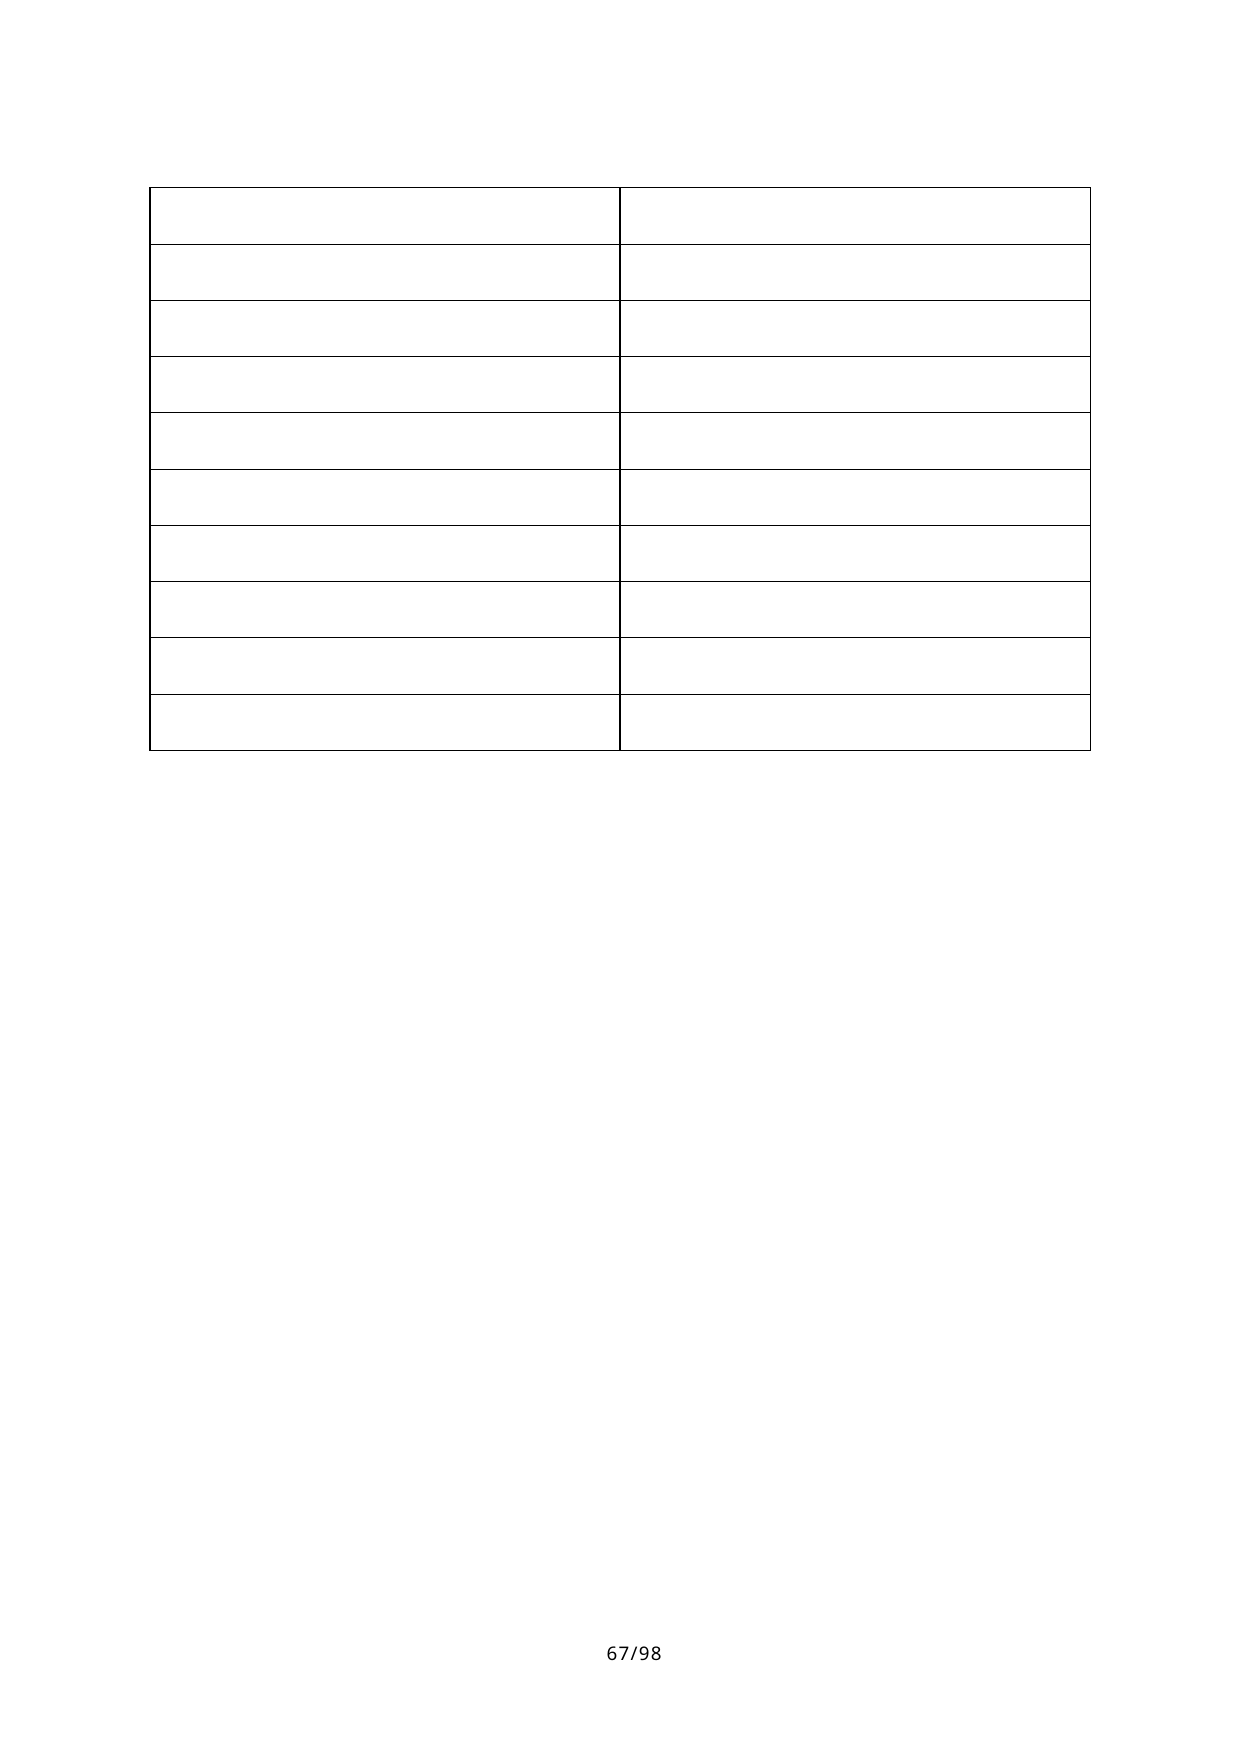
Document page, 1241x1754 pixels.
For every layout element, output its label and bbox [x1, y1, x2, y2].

table_cell [151, 695, 619, 750]
table_cell [621, 582, 1090, 637]
table_cell [621, 245, 1090, 300]
table_cell [621, 357, 1090, 412]
table_cell [151, 301, 619, 356]
table_cell [151, 470, 619, 525]
table_cell [621, 526, 1090, 581]
table_cell [621, 695, 1090, 750]
table_cell [151, 638, 619, 693]
table_cell [621, 301, 1090, 356]
table_cell [151, 357, 619, 412]
table_cell [151, 582, 619, 637]
table_cell [151, 413, 619, 468]
table_cell [151, 188, 619, 243]
table_cell [621, 188, 1090, 243]
table_cell [621, 413, 1090, 468]
table_cell [151, 526, 619, 581]
table_cell [151, 245, 619, 300]
table_cell [621, 638, 1090, 693]
table_cell [621, 470, 1090, 525]
